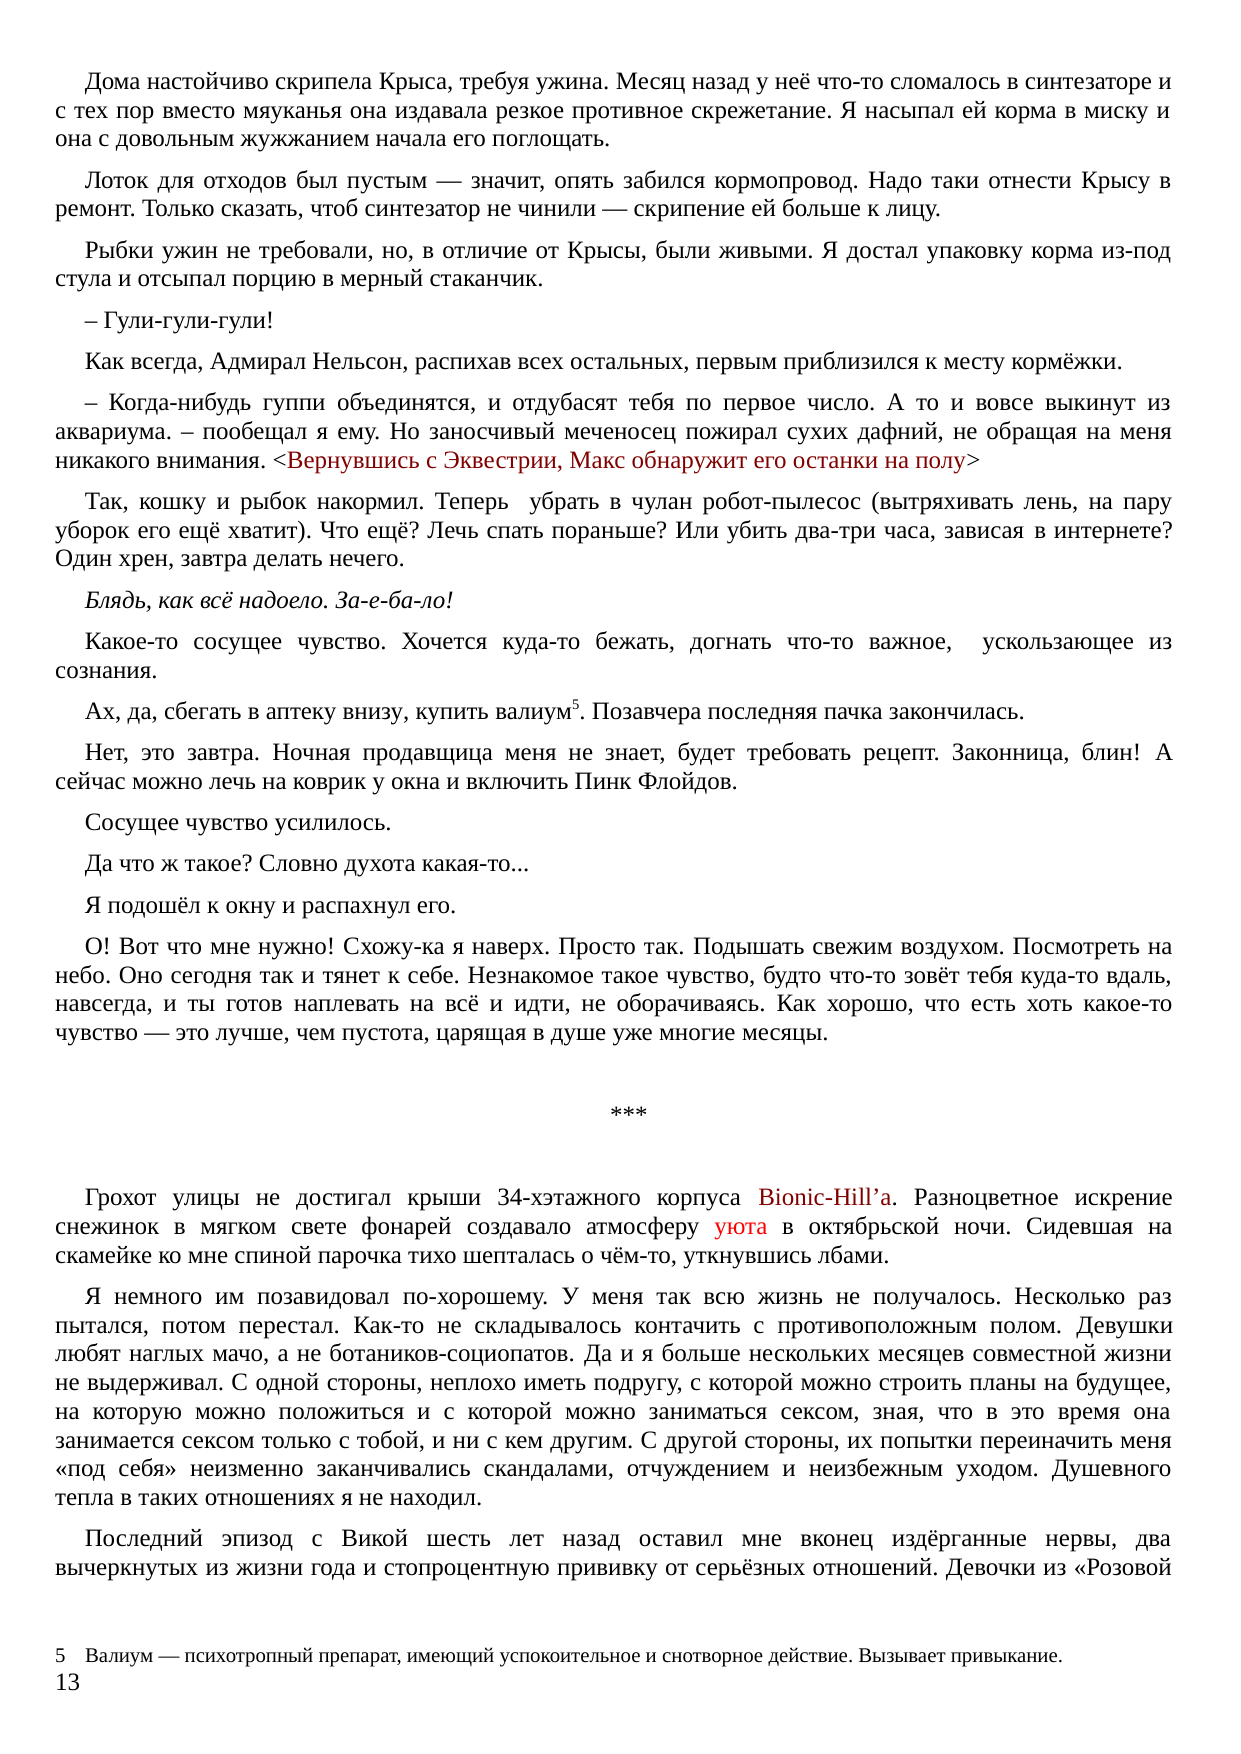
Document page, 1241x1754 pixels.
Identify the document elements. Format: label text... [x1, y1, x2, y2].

text – Когда-нибудь гуппи объединятся, и отдубасят тебя по первое число. А то и вовсе выкинут из аквариума. – пообещал я ему. Но заносчивый меченосец пожирал сухих дафний, не обращая на меня никакого внимания. <Вернувшись с Эквестрии, Макс обнаружит его останки на полу> [55, 387, 1173, 473]
text Я подошёл к окну и распахнул его. [55, 890, 1173, 918]
text Валиум — психотропный препарат, имеющий успокоительное и снотворное действие. Вызывает привыкание. [55, 1642, 1173, 1667]
text Так, кошку и рыбок накормил. Теперь убрать в чулан робот-пылесос (вытряхивать лень, на пару уборок его ещё хватит). Что ещё? Лечь спать пораньше? Или убить два-три часа, зависая в интернете? Один хрен, завтра делать нечего. [55, 486, 1173, 572]
text Ах, да, сбегать в аптеку внизу, купить валиум. Позавчера последняя пачка закончилась. [55, 696, 1173, 725]
text Последний эпизод с Викой шесть лет назад оставил мне вконец издёрганные нервы, два вычеркнутых из жизни года и стопроцентную прививку от серьёзных отношений. Девочки из «Розовой [55, 1523, 1173, 1581]
text *** [55, 1100, 1173, 1128]
text Сосущее чувство усилилось. [55, 807, 1173, 836]
text Грохот улицы не достигал крыши 34-хэтажного корпуса Bionic-Hill’а. Разноцветное искрение снежинок в мягком свете фонарей создавало атмосферу уюта в октябрьской ночи. Сидевшая на скамейке ко мне спиной парочка тихо шепталась о чём-то, уткнувшись лбами. [55, 1182, 1173, 1268]
text О! Вот что мне нужно! Схожу-ка я наверх. Просто так. Подышать свежим воздухом. Посмотреть на небо. Оно сегодня так и тянет к себе. Незнакомое такое чувство, будто что-то зовёт тебя куда-то вдаль, навсегда, и ты готов наплевать на всё и идти, не оборачиваясь. Как хорошо, что есть хоть какое-то чувство — это лучше, чем пустота, царящая в душе уже многие месяцы. [55, 931, 1173, 1046]
text Рыбки ужин не требовали, но, в отличие от Крысы, были живыми. Я достал упаковку корма из-под стула и отсыпал порцию в мерный стаканчик. [55, 235, 1173, 292]
text Нет, это завтра. Ночная продавщица меня не знает, будет требовать рецепт. Законница, блин! А сейчас можно лечь на коврик у окна и включить Пинк Флойдов. [55, 737, 1173, 795]
text – Гули-гули-гули! [55, 305, 1173, 333]
text Какое-то сосущее чувство. Хочется куда-то бежать, догнать что-то важное, ускользающее из сознания. [55, 626, 1173, 683]
text Дома настойчиво скрипела Крыса, требуя ужина. Месяц назад у неё что-то сломалось в синтезаторе и с тех пор вместо мяуканья она издавала резкое противное скрежетание. Я насыпал ей корма в миску и она с довольным жужжанием начала его поглощать. [55, 66, 1173, 152]
text Лоток для отходов был пустым — значит, опять забился кормопровод. Надо таки отнести Крысу в ремонт. Только сказать, чтоб синтезатор не чинили — скрипение ей больше к лицу. [55, 165, 1173, 222]
text Да что ж такое? Словно духота какая-то... [55, 848, 1173, 877]
text Я немного им позавидовал по-хорошему. У меня так всю жизнь не получалось. Несколько раз пытался, потом перестал. Как-то не складывалось контачить с противоположным полом. Девушки любят наглых мачо, а не ботаников-социопатов. Да и я больше нескольких месяцев совместной жизни не выдерживал. С одной стороны, неплохо иметь подругу, с которой можно строить планы на будущее, на которую можно положиться и с которой можно заниматься сексом, зная, что в это время она занимается сексом только с тобой, и ни с кем другим. С другой стороны, их попытки переиначить меня «под себя» неизменно заканчивались скандалами, отчуждением и неизбежным уходом. Душевного тепла в таких отношениях я не находил. [55, 1281, 1173, 1511]
text Как всегда, Адмирал Нельсон, распихав всех остальных, первым приблизился к месту кормёжки. [55, 346, 1173, 375]
text Блядь, как всё надоело. За-е-ба-ло! [55, 585, 1173, 613]
